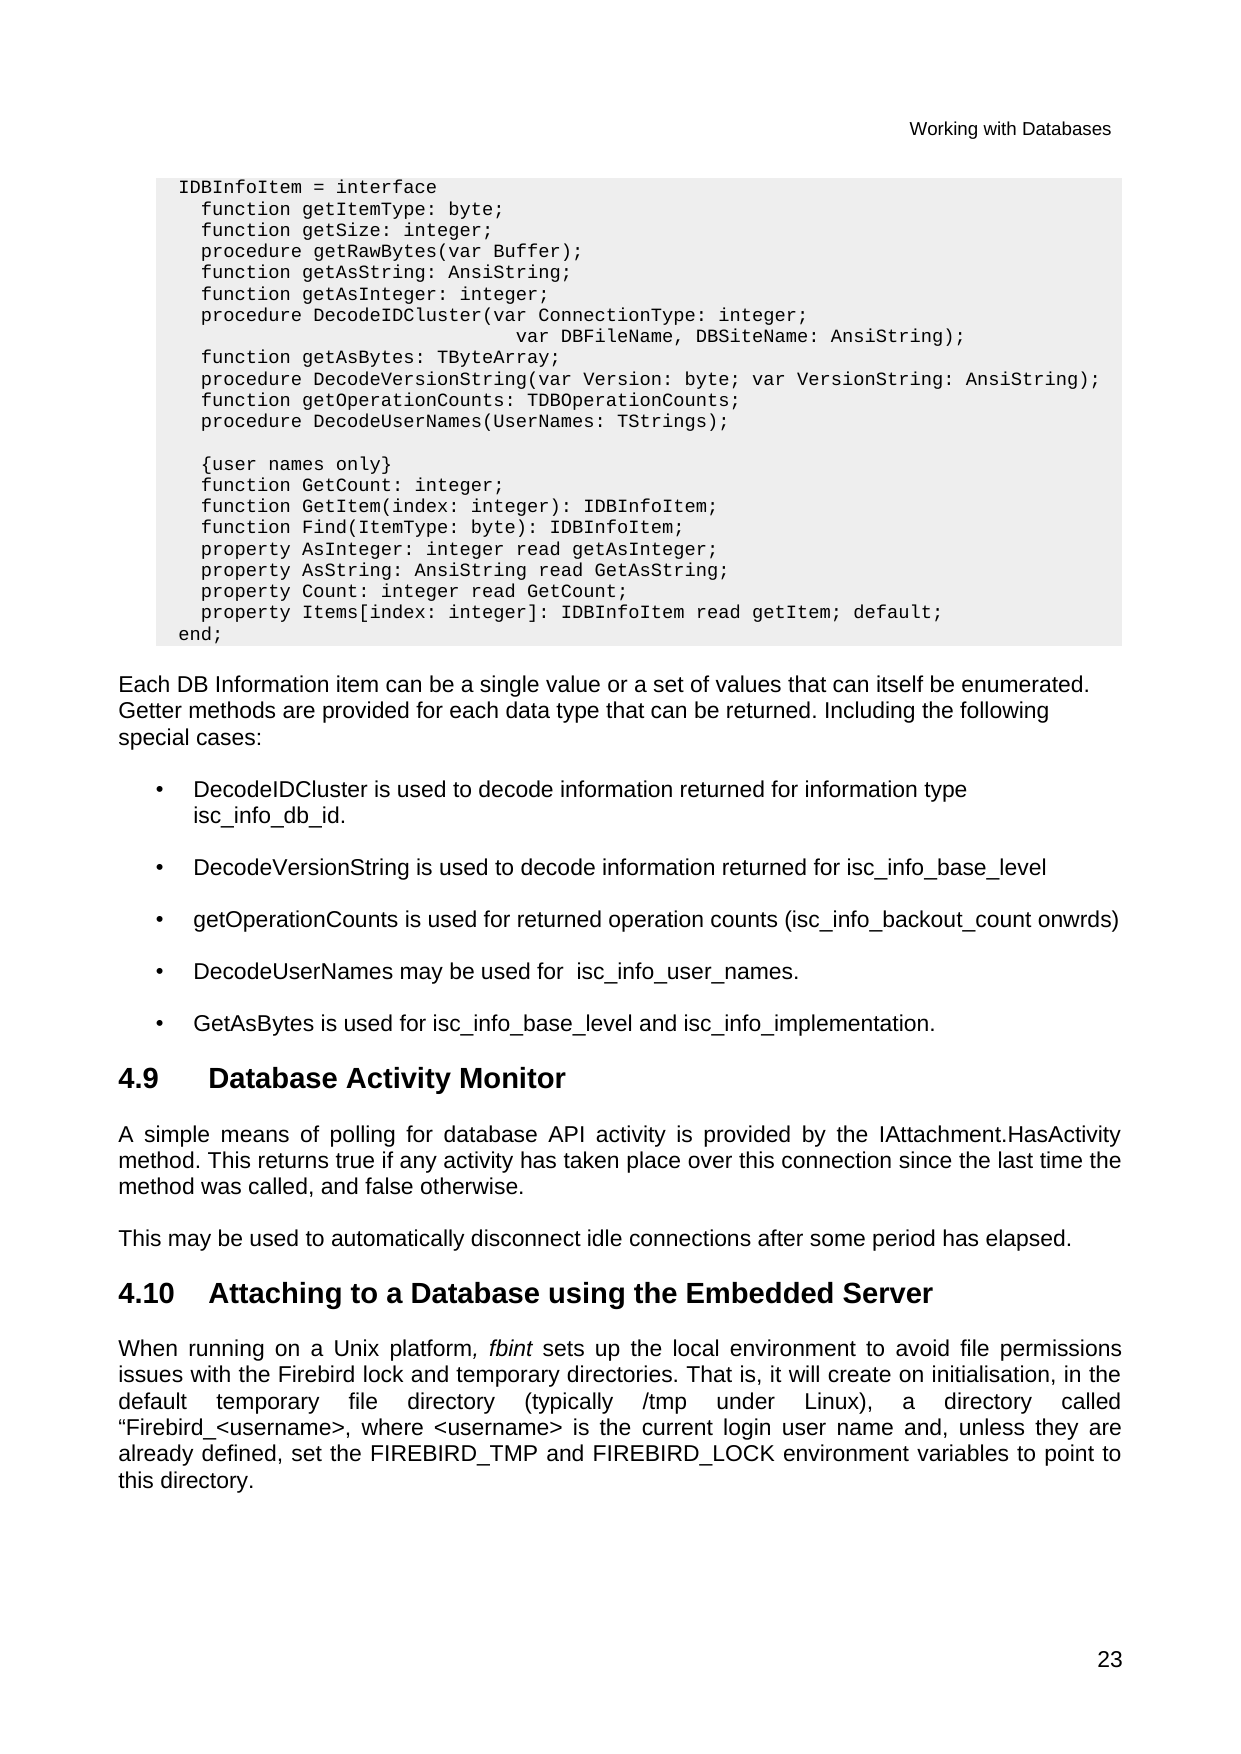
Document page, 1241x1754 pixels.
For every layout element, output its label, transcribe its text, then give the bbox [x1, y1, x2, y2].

text {user names only} [156, 454, 1122, 476]
text property Items[index: integer]: IDBInfoItem read getItem; default; [156, 603, 1122, 624]
text function getAsString: AnsiString; [156, 263, 1122, 284]
text var DBFileName, DBSiteName: AnsiString); [156, 327, 1122, 348]
text Each DB Information item can be a single value or a set of values that can itself be enumerated. Getter methods are provided for each data type that can be returned. Including the following special cases: [118, 671, 1122, 750]
text function getAsInteger: integer; [156, 284, 1122, 306]
text procedure DecodeIDCluster(var ConnectionType: integer; [156, 306, 1122, 327]
text function Find(ItemType: byte): IDBInfoItem; [156, 518, 1122, 539]
text function getAsBytes: TByteArray; [156, 348, 1122, 369]
text When running on a Unix platform, fbint sets up the local environment to avoid file permissions issues with the Firebird lock and temporary directories. That is, it will create on initialisation, in the default temporary file directory (typically /tmp under Linux), a directory called “Firebird_<username>, where <username> is the current login user name and, unless they are already defined, set the FIREBIRD_TMP and FIREBIRD_LOCK environment variables to point to this directory. [118, 1335, 1122, 1493]
text end; [156, 624, 1122, 646]
text function getItemType: byte; [156, 199, 1122, 221]
list DecodeIDCluster is used to decode information returned for information type isc_info_db_id. [156, 776, 1122, 828]
text procedure getRawBytes(var Buffer); [156, 242, 1122, 263]
text property AsString: AnsiString read GetAsString; [156, 561, 1122, 582]
list DecodeUserNames may be used for isc_info_user_names. [156, 958, 1122, 984]
list GetAsBytes is used for isc_info_base_level and isc_info_implementation. [156, 1009, 1122, 1036]
text function GetItem(index: integer): IDBInfoItem; [156, 497, 1122, 518]
text function getSize: integer; [156, 221, 1122, 242]
text procedure DecodeVersionString(var Version: byte; var VersionString: AnsiString); [156, 369, 1122, 391]
text IDBInfoItem = interface [156, 178, 1122, 199]
list getOperationCounts is used for returned operation counts (isc_info_backout_count onwrds) [156, 906, 1122, 932]
text This may be used to automatically disconnect idle connections after some period has elapsed. [118, 1224, 1122, 1251]
text A simple means of polling for database API activity is provided by the IAttachment.HasActivity method. This returns true if any activity has taken place over this connection since the last time the method was called, and false otherwise. [118, 1121, 1122, 1199]
text procedure DecodeUserNames(UserNames: TStrings); [156, 412, 1122, 433]
text property Count: integer read GetCount; [156, 582, 1122, 603]
subtitle Database Activity Monitor [118, 1061, 1122, 1095]
list DecodeVersionString is used to decode information returned for isc_info_base_level [156, 854, 1122, 880]
text function GetCount: integer; [156, 476, 1122, 497]
subtitle Attaching to a Database using the Embedded Server [118, 1276, 1122, 1309]
text property AsInteger: integer read getAsInteger; [156, 539, 1122, 561]
text function getOperationCounts: TDBOperationCounts; [156, 391, 1122, 412]
